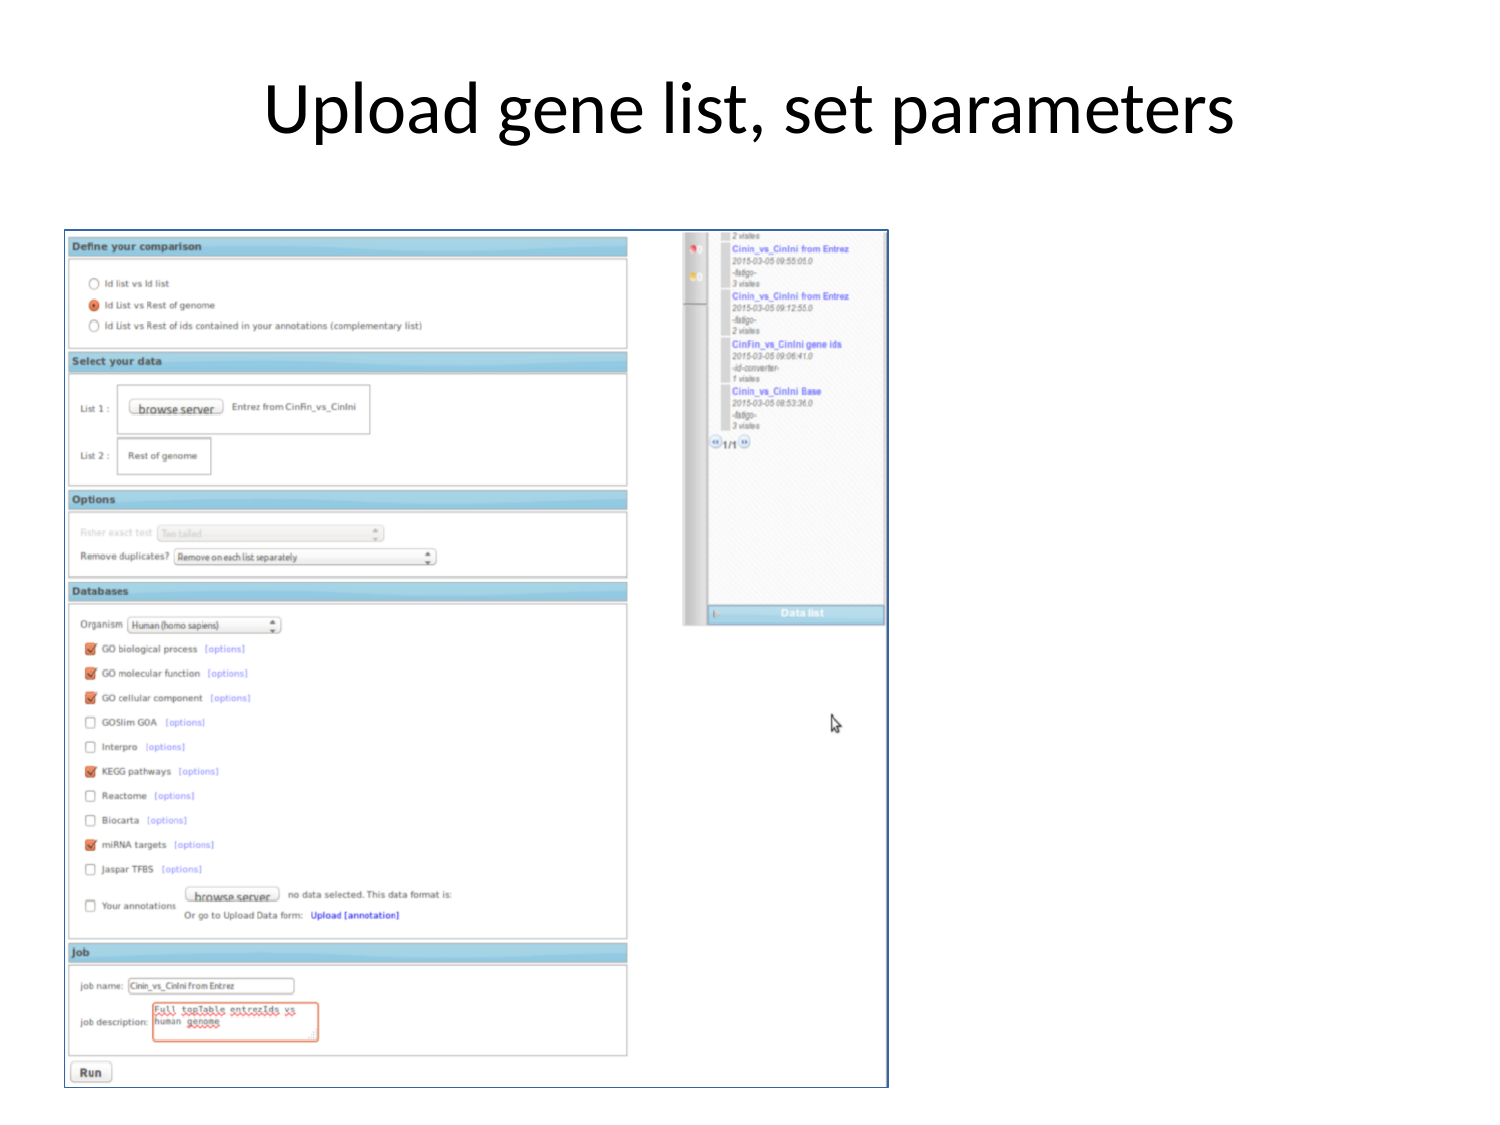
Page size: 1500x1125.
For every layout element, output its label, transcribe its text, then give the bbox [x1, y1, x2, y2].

picture [65, 230, 888, 1087]
title Upload gene list, set parameters [75, 50, 1425, 156]
